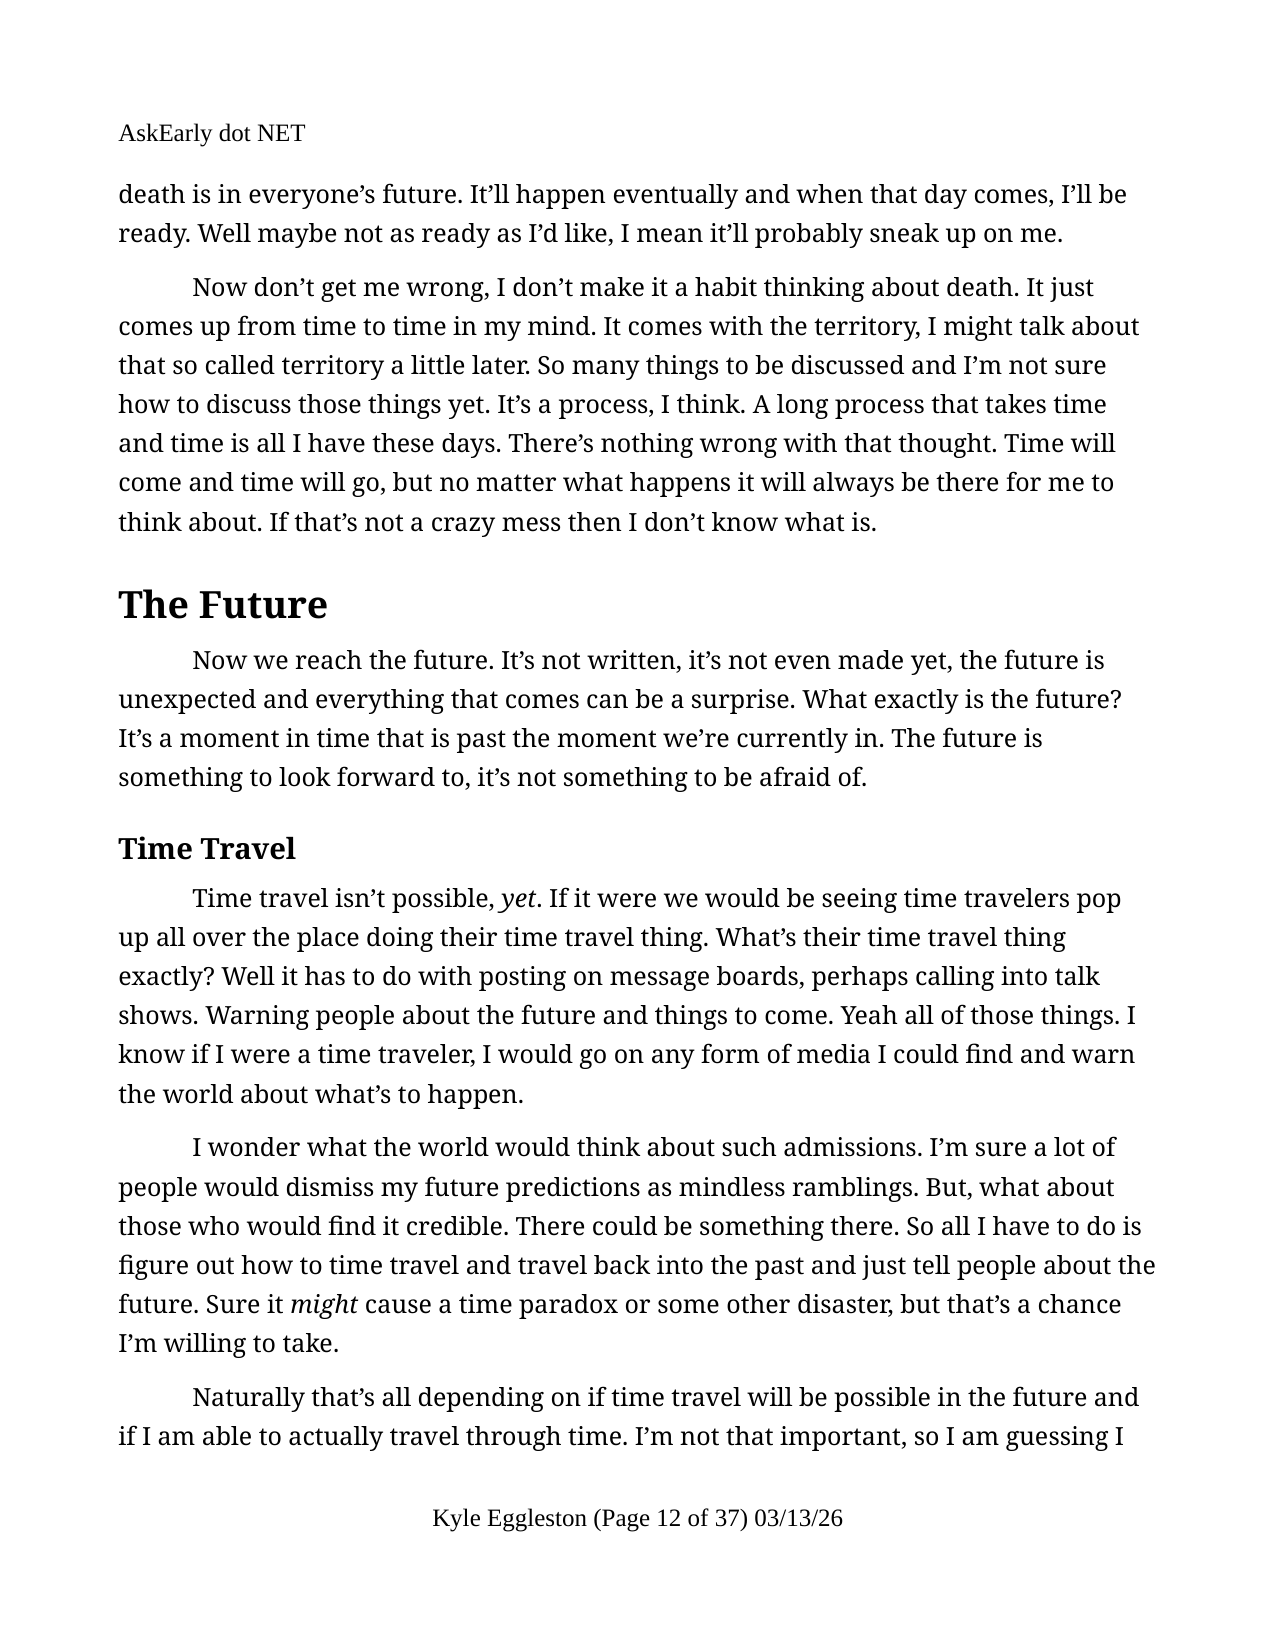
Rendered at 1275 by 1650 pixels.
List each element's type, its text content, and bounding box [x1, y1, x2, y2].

text Time travel isn’t possible, yet. If it were we would be seeing time travelers pop up all over the place doing their time travel thing. What’s their time travel thing exactly? Well it has to do with posting on message boards, perhaps calling into talk shows. Warning people about the future and things to come. Yeah all of those things. I know if I were a time traveler, I would go on any form of media I could find and warn the world about what’s to happen. [118, 880, 1157, 1110]
text Now don’t get me wrong, I don’t make it a habit thinking about death. It just comes up from time to time in my mind. It comes with the territory, I might talk about that so called territory a little later. So many things to be discussed and I’m not sure how to discuss those things yet. It’s a process, I think. A long process that takes time and time is all I have these days. There’s nothing wrong with that thought. Time will come and time will go, but no matter what happens it will always be there for me to think about. If that’s not a crazy mess then I don’t know what is. [118, 269, 1157, 538]
text death is in everyone’s future. It’ll happen eventually and when that day comes, I’ll be ready. Well maybe not as ready as I’d like, I mean it’ll probably sneak up on me. [118, 176, 1157, 249]
text Now we reach the future. It’s not written, it’s not even made yet, the future is unexpected and everything that comes can be a surprise. What exactly is the future? It’s a moment in time that is past the moment we’re currently in. The future is something to look forward to, it’s not something to be afraid of. [118, 642, 1157, 794]
text I wonder what the world would think about such admissions. I’m sure a lot of people would dismiss my future predictions as mindless ramblings. But, what about those who would find it credible. There could be something there. So all I have to do is figure out how to time travel and travel back into the past and just tell people about the future. Sure it might cause a time paradox or some other disaster, but that’s a chance I’m willing to take. [118, 1130, 1157, 1360]
subtitle The Future [118, 579, 1157, 630]
subtitle Time Travel [118, 828, 1157, 868]
text Naturally that’s all depending on if time travel will be possible in the future and if I am able to actually travel through time. I’m not that important, so I am guessing I [118, 1379, 1157, 1453]
